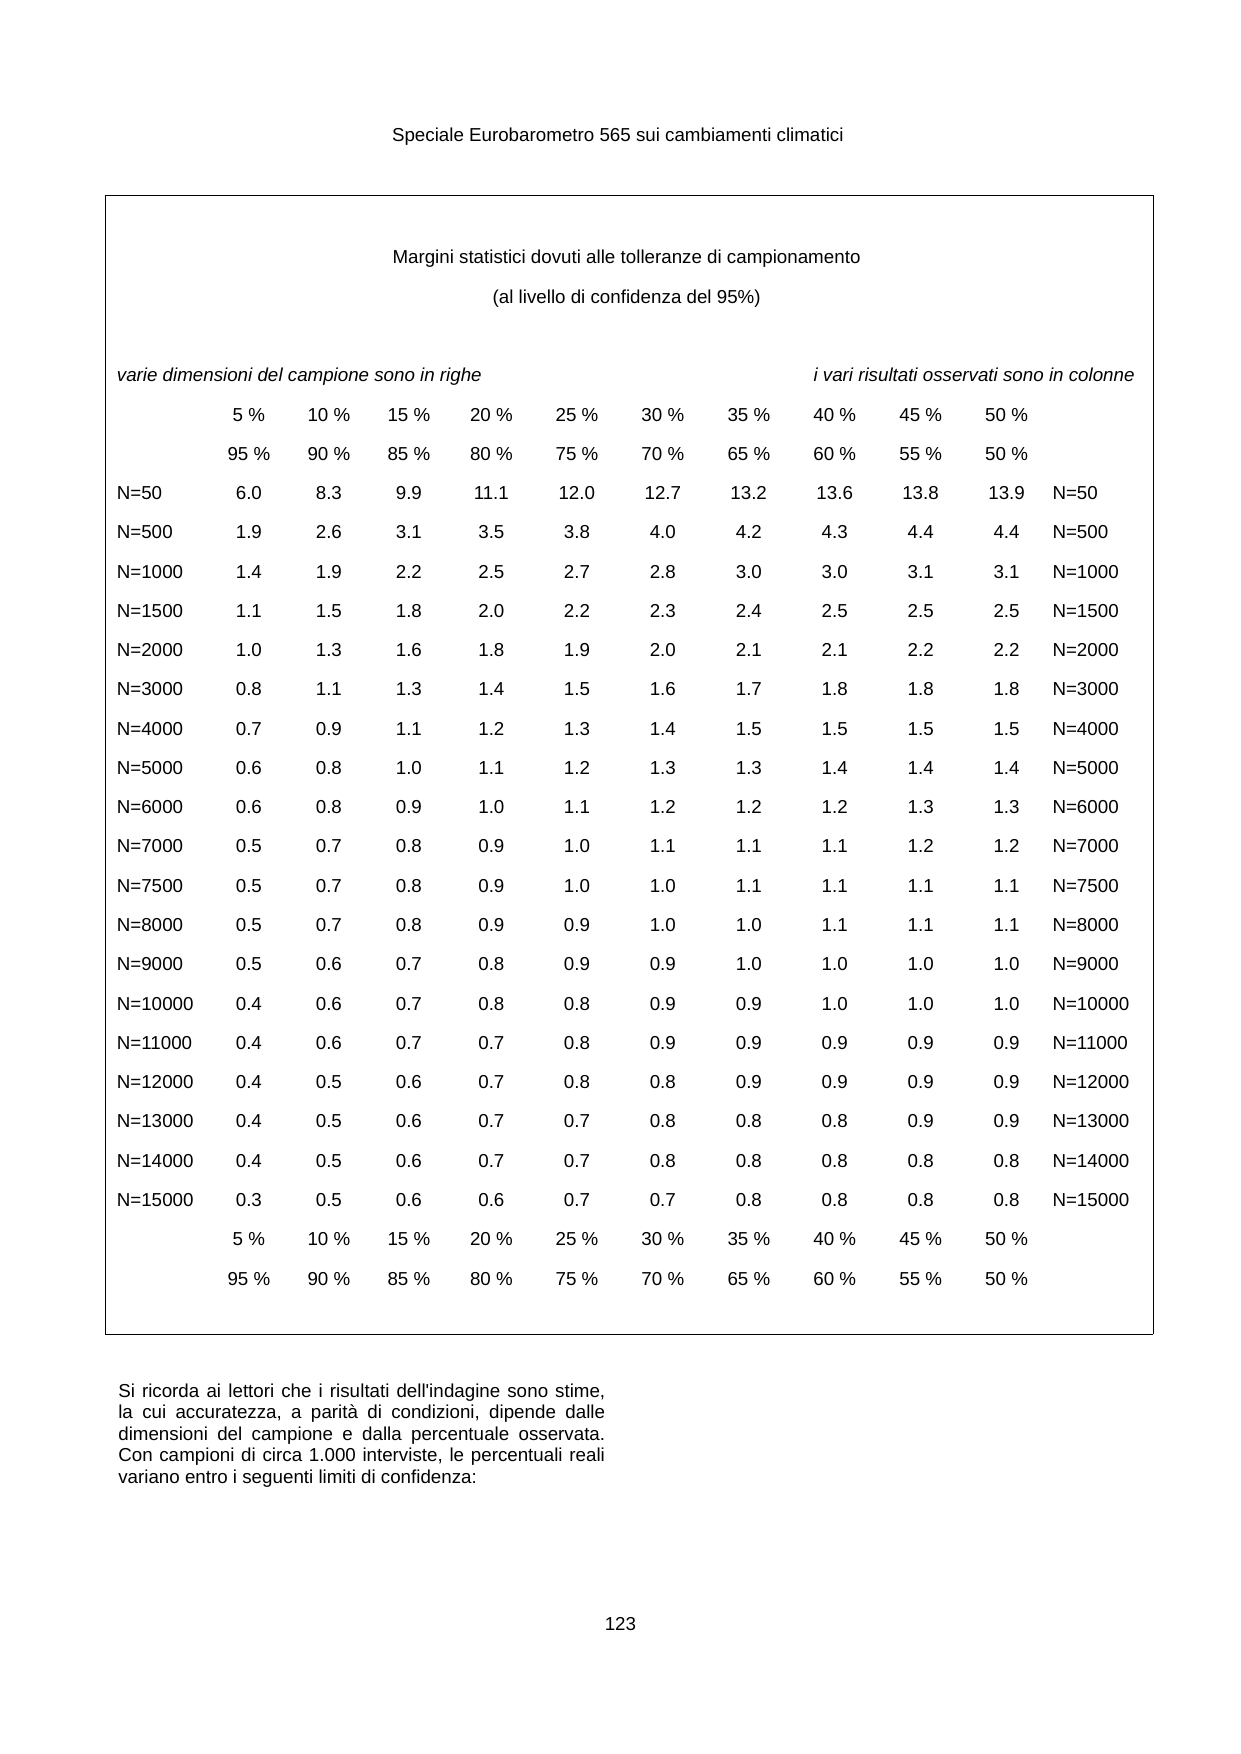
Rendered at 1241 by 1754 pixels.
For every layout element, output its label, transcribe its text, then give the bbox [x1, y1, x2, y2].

table_cell 2,2 [963, 630, 1049, 669]
table_cell 1,0 [706, 944, 791, 983]
table_cell 1,4 [963, 748, 1049, 787]
table_cell 1,8 [878, 669, 963, 709]
table_cell 40 % [791, 395, 877, 434]
table_cell 0,6 [449, 1180, 534, 1219]
table_cell 25 % [534, 1219, 619, 1258]
table_cell [1049, 434, 1144, 473]
table_cell 1,0 [706, 905, 791, 944]
table_cell 50 % [963, 1219, 1049, 1258]
table_cell 0,9 [449, 866, 534, 905]
table_cell 0,6 [289, 984, 368, 1023]
table_cell 0,5 [209, 866, 288, 905]
table_cell 1,5 [706, 709, 791, 748]
table_cell 0,8 [534, 1062, 619, 1101]
table_cell 1,0 [878, 984, 963, 1023]
table_cell N=5000 [114, 748, 208, 787]
table_cell 12,7 [620, 473, 706, 512]
table_cell N=12000 [114, 1062, 208, 1101]
table_cell [114, 1219, 208, 1258]
table_cell 4,2 [706, 512, 791, 552]
table_cell 1,3 [620, 748, 706, 787]
table_cell 1,0 [791, 984, 877, 1023]
table_cell 2,5 [791, 591, 877, 630]
table_cell 2,6 [289, 512, 368, 552]
table_cell 0,7 [534, 1141, 619, 1180]
table_cell 20 % [449, 1219, 534, 1258]
table_cell 0,7 [449, 1062, 534, 1101]
table_cell N=9000 [114, 944, 208, 983]
table_cell 2,0 [449, 591, 534, 630]
table_cell N=7000 [1049, 826, 1144, 866]
table_cell [791, 316, 877, 355]
table_cell [289, 316, 368, 355]
table_cell 0,9 [534, 905, 619, 944]
table_cell N=7500 [114, 866, 208, 905]
table_cell [114, 1259, 208, 1298]
table_cell (al livello di confidenza del 95%) [209, 277, 1049, 316]
table_cell 2,5 [963, 591, 1049, 630]
table_cell 0,6 [369, 1062, 448, 1101]
table_cell 0,8 [963, 1141, 1049, 1180]
table_cell 1,8 [449, 630, 534, 669]
table_cell 75 % [534, 434, 619, 473]
table_cell 0,5 [289, 1180, 368, 1219]
table_cell [1049, 316, 1144, 355]
table_cell N=15000 [1049, 1180, 1144, 1219]
table_cell 0,9 [620, 1023, 706, 1062]
table_cell 1,1 [963, 905, 1049, 944]
table_cell 3,8 [534, 512, 619, 552]
table_cell [114, 434, 208, 473]
table_cell [1049, 277, 1144, 316]
table_cell N=1500 [1049, 591, 1144, 630]
table_cell N=15000 [114, 1180, 208, 1219]
table_cell 0,7 [449, 1101, 534, 1141]
table_cell N=2000 [114, 630, 208, 669]
table_cell 0,8 [706, 1180, 791, 1219]
table_cell N=11000 [114, 1023, 208, 1062]
table_cell 1,3 [369, 669, 448, 709]
table_cell 2,0 [620, 630, 706, 669]
table_cell 0,9 [289, 709, 368, 748]
table_cell 0,7 [209, 709, 288, 748]
table_header Margini statistici dovuti alle tolleranze di campionamento [209, 238, 1049, 277]
table_cell 1,5 [878, 709, 963, 748]
table_cell [114, 277, 208, 316]
table_cell 4,4 [878, 512, 963, 552]
table_cell 0,9 [963, 1023, 1049, 1062]
table_cell N=5000 [1049, 748, 1144, 787]
table_cell 1,1 [878, 905, 963, 944]
table_cell [620, 316, 706, 355]
table_cell 0,8 [369, 905, 448, 944]
table_cell N=9000 [1049, 944, 1144, 983]
table_cell N=2000 [1049, 630, 1144, 669]
table_cell N=11000 [1049, 1023, 1144, 1062]
table_cell 1,2 [534, 748, 619, 787]
table_cell 60 % [791, 1259, 877, 1298]
table_cell varie dimensioni del campione sono in righe [114, 355, 534, 394]
table_cell 0,6 [369, 1101, 448, 1141]
table_cell N=3000 [114, 669, 208, 709]
table_cell [114, 316, 208, 355]
table_cell 35 % [706, 1219, 791, 1258]
table_cell 2,2 [369, 552, 448, 591]
table_cell 1,5 [534, 669, 619, 709]
table_cell N=500 [1049, 512, 1144, 552]
table_cell 1,1 [963, 866, 1049, 905]
table_cell N=10000 [114, 984, 208, 1023]
table_cell 0,9 [534, 944, 619, 983]
table_cell 1,2 [706, 787, 791, 826]
table_cell 85 % [369, 1259, 448, 1298]
table_cell [1049, 1219, 1144, 1258]
table_cell [1049, 395, 1144, 434]
table_cell 1,2 [963, 826, 1049, 866]
table_cell 0,9 [963, 1062, 1049, 1101]
table_cell 50 % [963, 395, 1049, 434]
table_cell 0,9 [620, 984, 706, 1023]
table_header [1049, 238, 1144, 277]
table_cell 0,8 [534, 984, 619, 1023]
table_cell 1,5 [963, 709, 1049, 748]
table_cell N=1000 [1049, 552, 1144, 591]
table_cell 0,7 [289, 826, 368, 866]
table_cell 3,1 [878, 552, 963, 591]
table_cell [963, 316, 1049, 355]
table_cell [449, 316, 534, 355]
table_cell 3,5 [449, 512, 534, 552]
table_cell 0,8 [706, 1101, 791, 1141]
table_cell 95 % [209, 434, 288, 473]
table_cell 0,4 [209, 1062, 288, 1101]
table_cell 0,5 [289, 1101, 368, 1141]
table_cell 0,4 [209, 1101, 288, 1141]
table_cell 95 % [209, 1259, 288, 1298]
table_cell 1,4 [449, 669, 534, 709]
table_cell 6,0 [209, 473, 288, 512]
table_cell 2,1 [706, 630, 791, 669]
table_cell 0,8 [878, 1141, 963, 1180]
table_cell 0,6 [289, 944, 368, 983]
table_cell 1,5 [289, 591, 368, 630]
table_cell [369, 316, 448, 355]
table_cell N=50 [114, 473, 208, 512]
table_cell 80 % [449, 1259, 534, 1298]
table_cell 90 % [289, 1259, 368, 1298]
table_cell 1,6 [620, 669, 706, 709]
table_cell 0,8 [706, 1141, 791, 1180]
table_cell N=14000 [114, 1141, 208, 1180]
table_cell 65 % [706, 434, 791, 473]
table_cell 55 % [878, 434, 963, 473]
table_cell 1,1 [620, 826, 706, 866]
table_cell 1,3 [706, 748, 791, 787]
table_cell 15 % [369, 1219, 448, 1258]
table_cell 0,8 [534, 1023, 619, 1062]
table_cell 1,1 [289, 669, 368, 709]
table_cell 0,4 [209, 1141, 288, 1180]
table_cell 75 % [534, 1259, 619, 1298]
table_cell 8,3 [289, 473, 368, 512]
table_cell 0,3 [209, 1180, 288, 1219]
table_cell 10 % [289, 395, 368, 434]
table_cell N=1500 [114, 591, 208, 630]
table_cell 5 % [209, 1219, 288, 1258]
table_cell N=500 [114, 512, 208, 552]
table_cell 1,9 [209, 512, 288, 552]
table_cell [1049, 1259, 1144, 1298]
table_cell 1,0 [449, 787, 534, 826]
table_cell 70 % [620, 434, 706, 473]
table_cell 0,7 [534, 1180, 619, 1219]
table_cell 1,1 [209, 591, 288, 630]
table_cell [114, 395, 208, 434]
table_cell 12,0 [534, 473, 619, 512]
table_cell 1,1 [791, 866, 877, 905]
table_cell 1,3 [534, 709, 619, 748]
table_cell 1,0 [534, 866, 619, 905]
table_cell [878, 316, 963, 355]
table_cell 1,0 [209, 630, 288, 669]
table_cell 13,9 [963, 473, 1049, 512]
table_cell 2,1 [791, 630, 877, 669]
table_cell 0,8 [878, 1180, 963, 1219]
table_cell i vari risultati osservati sono in colonne [620, 355, 1144, 394]
table_cell 0,7 [449, 1141, 534, 1180]
table_cell N=4000 [114, 709, 208, 748]
table_cell 85 % [369, 434, 448, 473]
table_cell 0,6 [209, 787, 288, 826]
table_cell 1,2 [620, 787, 706, 826]
table_cell 0,9 [706, 984, 791, 1023]
table_cell N=14000 [1049, 1141, 1144, 1180]
table_cell 0,8 [791, 1101, 877, 1141]
table_cell 1,1 [369, 709, 448, 748]
table_cell 5 % [209, 395, 288, 434]
table_cell 0,5 [209, 944, 288, 983]
table_cell 1,0 [963, 984, 1049, 1023]
table_cell 2,3 [620, 591, 706, 630]
table_cell 0,7 [369, 1023, 448, 1062]
table_cell 50 % [963, 1259, 1049, 1298]
table_cell 13,8 [878, 473, 963, 512]
table_cell 1,2 [791, 787, 877, 826]
table_cell 0,8 [449, 984, 534, 1023]
table_cell N=8000 [1049, 905, 1144, 944]
table_cell 1,2 [878, 826, 963, 866]
table_cell 2,2 [878, 630, 963, 669]
table_cell 0,9 [963, 1101, 1049, 1141]
table_cell 13,2 [706, 473, 791, 512]
table_cell 1,5 [791, 709, 877, 748]
table_cell 0,9 [706, 1062, 791, 1101]
table_cell 2,7 [534, 552, 619, 591]
table_cell 40 % [791, 1219, 877, 1258]
table_cell 2,5 [878, 591, 963, 630]
table_cell 30 % [620, 1219, 706, 1258]
table_cell 0,7 [534, 1101, 619, 1141]
table_cell N=1000 [114, 552, 208, 591]
table_cell 1,9 [289, 552, 368, 591]
table_cell 65 % [706, 1259, 791, 1298]
table_cell 0,6 [369, 1180, 448, 1219]
table_cell 0,6 [289, 1023, 368, 1062]
table_cell 25 % [534, 395, 619, 434]
table_cell 1,1 [878, 866, 963, 905]
table_cell 1,4 [878, 748, 963, 787]
table_cell 0,8 [620, 1101, 706, 1141]
table_cell 4,4 [963, 512, 1049, 552]
table_cell 0,8 [791, 1180, 877, 1219]
table_cell 0,7 [620, 1180, 706, 1219]
table_cell N=8000 [114, 905, 208, 944]
table_cell 45 % [878, 1219, 963, 1258]
table_cell N=7000 [114, 826, 208, 866]
table_cell 0,9 [791, 1062, 877, 1101]
table_cell 1,4 [791, 748, 877, 787]
table_cell 90 % [289, 434, 368, 473]
table_cell 2,8 [620, 552, 706, 591]
table_cell 0,9 [620, 944, 706, 983]
table_cell 30 % [620, 395, 706, 434]
table_cell 1,9 [534, 630, 619, 669]
table_cell 1,0 [620, 905, 706, 944]
table_cell 0,9 [878, 1023, 963, 1062]
table_cell 1,0 [963, 944, 1049, 983]
table_cell 3,1 [963, 552, 1049, 591]
table_cell 0,8 [449, 944, 534, 983]
table_cell 1,3 [289, 630, 368, 669]
table_cell 80 % [449, 434, 534, 473]
table_cell 35 % [706, 395, 791, 434]
table_cell 0,7 [369, 944, 448, 983]
table_cell 0,8 [289, 748, 368, 787]
table_cell 0,8 [791, 1141, 877, 1180]
table_cell [209, 316, 288, 355]
table_cell N=6000 [114, 787, 208, 826]
table_cell 4,0 [620, 512, 706, 552]
table_cell 11,1 [449, 473, 534, 512]
table_cell 1,4 [620, 709, 706, 748]
table_cell N=50 [1049, 473, 1144, 512]
table_cell 0,8 [620, 1062, 706, 1101]
table_cell 45 % [878, 395, 963, 434]
table_cell 1,1 [449, 748, 534, 787]
table_cell N=12000 [1049, 1062, 1144, 1101]
table_cell N=10000 [1049, 984, 1144, 1023]
table_cell 9,9 [369, 473, 448, 512]
table_cell 1,1 [706, 866, 791, 905]
table_cell 1,0 [791, 944, 877, 983]
table_cell 0,8 [620, 1141, 706, 1180]
table_cell 3,0 [791, 552, 877, 591]
table_cell 0,9 [791, 1023, 877, 1062]
table_cell 0,8 [963, 1180, 1049, 1219]
table_cell 1,1 [706, 826, 791, 866]
table_cell 1,3 [963, 787, 1049, 826]
table_cell 13,6 [791, 473, 877, 512]
table_cell 60 % [791, 434, 877, 473]
table_cell 0,8 [369, 826, 448, 866]
table_cell 0,9 [878, 1101, 963, 1141]
table_cell [706, 316, 791, 355]
table_cell 70 % [620, 1259, 706, 1298]
table_cell 0,8 [369, 866, 448, 905]
table_cell [534, 316, 619, 355]
table_cell 1,4 [209, 552, 288, 591]
table_cell 1,3 [878, 787, 963, 826]
table_cell [534, 355, 619, 394]
table_cell 0,5 [209, 826, 288, 866]
table_cell 0,9 [706, 1023, 791, 1062]
table_cell 0,6 [209, 748, 288, 787]
table_cell 0,9 [449, 905, 534, 944]
table_cell 10 % [289, 1219, 368, 1258]
table_cell N=3000 [1049, 669, 1144, 709]
table_cell N=7500 [1049, 866, 1144, 905]
table_cell 1,2 [449, 709, 534, 748]
table_cell 0,4 [209, 984, 288, 1023]
table_cell 55 % [878, 1259, 963, 1298]
table_cell 0,9 [369, 787, 448, 826]
table_cell 0,6 [369, 1141, 448, 1180]
table_cell N=4000 [1049, 709, 1144, 748]
table_cell 1,1 [791, 905, 877, 944]
table_cell 0,5 [289, 1062, 368, 1101]
table_cell 0,9 [878, 1062, 963, 1101]
table_cell 0,4 [209, 1023, 288, 1062]
table_cell 2,5 [449, 552, 534, 591]
table_cell 2,2 [534, 591, 619, 630]
table_cell 1,0 [534, 826, 619, 866]
table_cell 0,7 [369, 984, 448, 1023]
table_cell 3,1 [369, 512, 448, 552]
table_cell 1,1 [534, 787, 619, 826]
table_cell 0,5 [289, 1141, 368, 1180]
table_cell 15 % [369, 395, 448, 434]
text Si ricorda ai lettori che i risultati dell'indagine sono stime, la cui accuratezza, a parità di condizioni, dipende dalle dimensioni del campione e dalla percentuale osservata. Con campioni di circa 1.000 interviste, le percentuali reali variano entro i seguenti limiti di confidenza: [118, 1379, 605, 1487]
table_cell 0,7 [289, 866, 368, 905]
table_cell 0,8 [209, 669, 288, 709]
table_header [114, 238, 208, 277]
table_cell 0,7 [289, 905, 368, 944]
table_cell 1,8 [791, 669, 877, 709]
table_cell 1,1 [791, 826, 877, 866]
table_cell 1,8 [369, 591, 448, 630]
table_cell N=13000 [1049, 1101, 1144, 1141]
table_cell 20 % [449, 395, 534, 434]
table_cell 1,0 [878, 944, 963, 983]
table_cell N=6000 [1049, 787, 1144, 826]
table_cell N=13000 [114, 1101, 208, 1141]
table_cell 1,0 [369, 748, 448, 787]
table_cell 1,6 [369, 630, 448, 669]
table_cell 0,9 [449, 826, 534, 866]
table_cell 3,0 [706, 552, 791, 591]
table_cell 0,8 [289, 787, 368, 826]
table_cell 1,7 [706, 669, 791, 709]
table_cell 1,0 [620, 866, 706, 905]
table_cell 4,3 [791, 512, 877, 552]
table_cell 0,5 [209, 905, 288, 944]
table_cell 2,4 [706, 591, 791, 630]
table_cell 50 % [963, 434, 1049, 473]
table_cell 1,8 [963, 669, 1049, 709]
table_cell 0,7 [449, 1023, 534, 1062]
